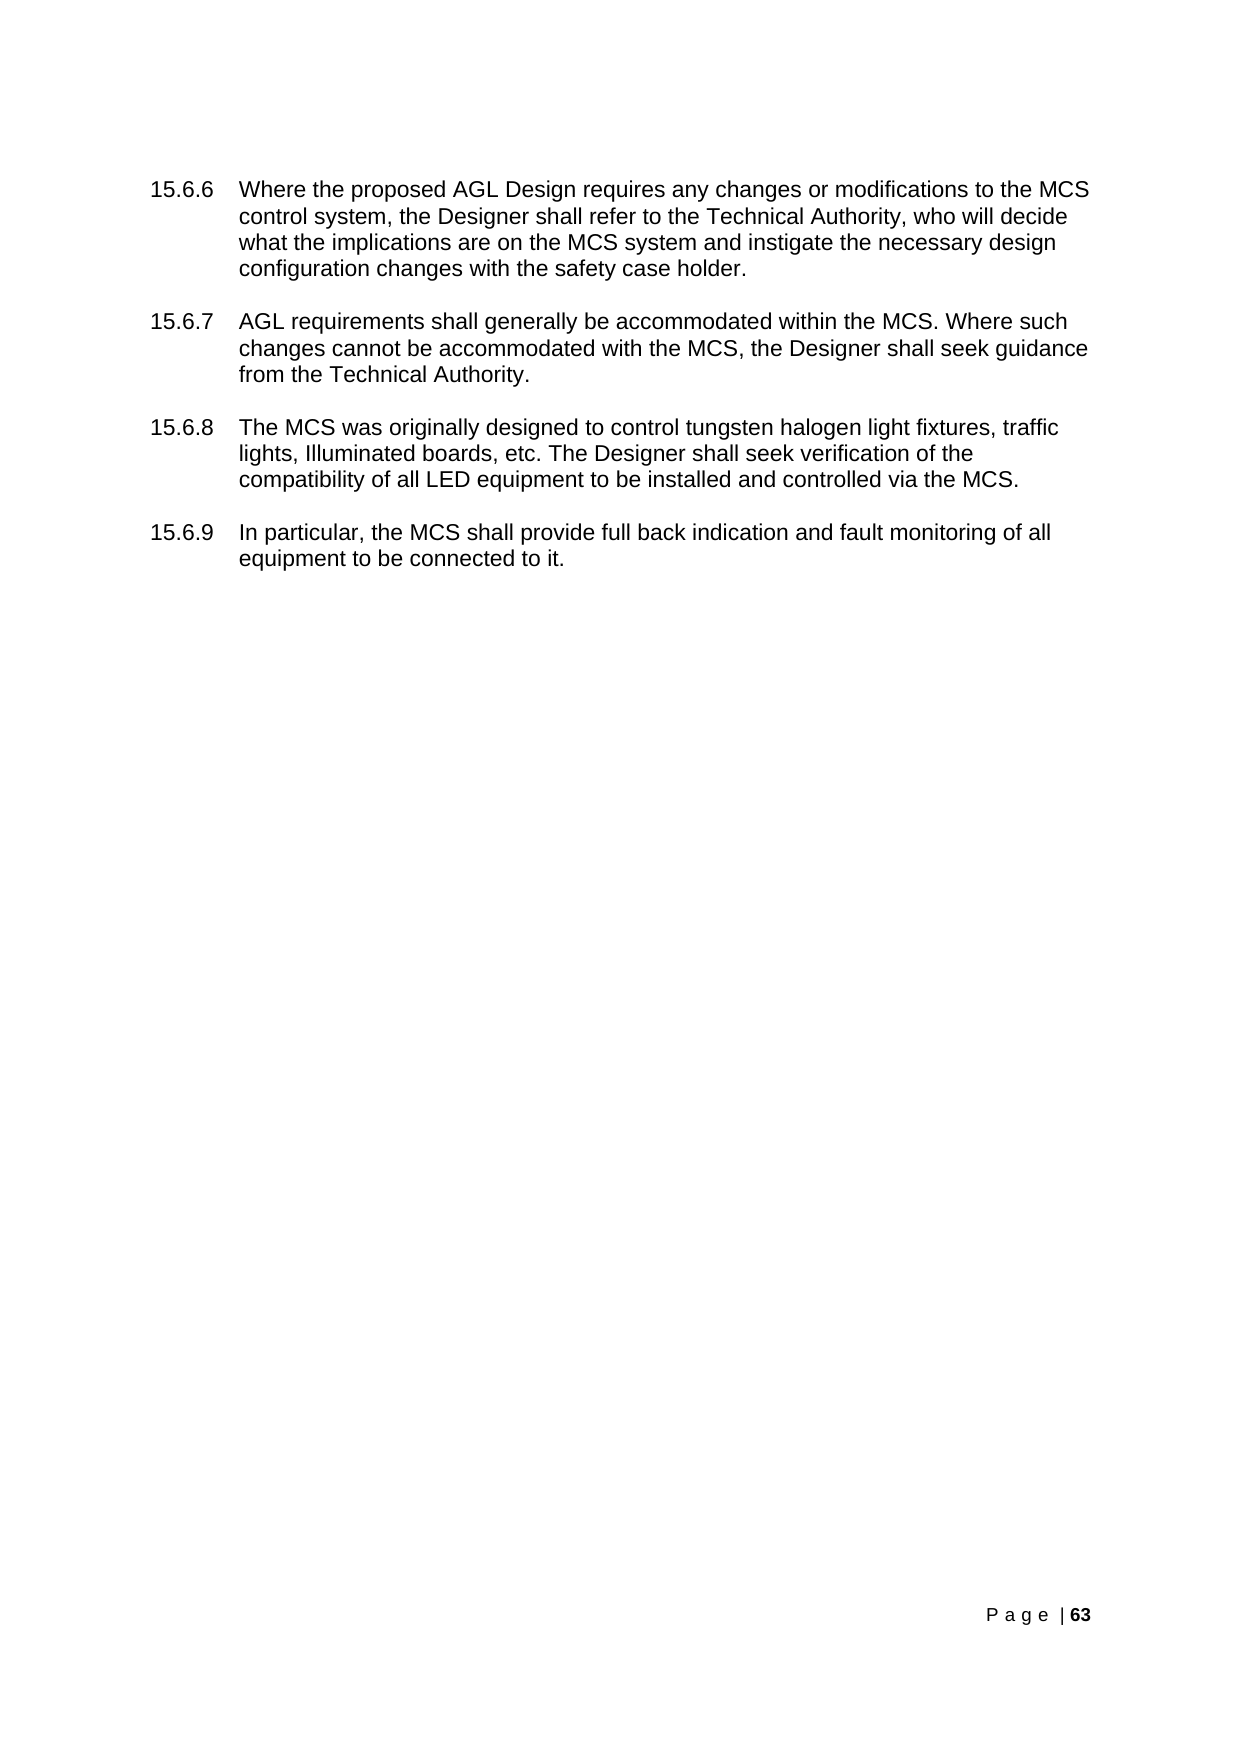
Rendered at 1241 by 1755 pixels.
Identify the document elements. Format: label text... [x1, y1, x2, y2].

list The MCS was originally designed to control tungsten halogen light fixtures, traffic lights, Illuminated boards, etc. The Designer shall seek verification of the compatibility of all LED equipment to be installed and controlled via the MCS. [150, 413, 1091, 493]
list Where the proposed AGL Design requires any changes or modifications to the MCS control system, the Designer shall refer to the Technical Authority, who will decide what the implications are on the MCS system and instigate the necessary design configuration changes with the safety case holder. [150, 176, 1091, 282]
list In particular, the MCS shall provide full back indication and fault monitoring of all equipment to be connected to it. [150, 519, 1091, 572]
list AGL requirements shall generally be accommodated within the MCS. Where such changes cannot be accommodated with the MCS, the Designer shall seek guidance from the Technical Authority. [150, 308, 1091, 387]
